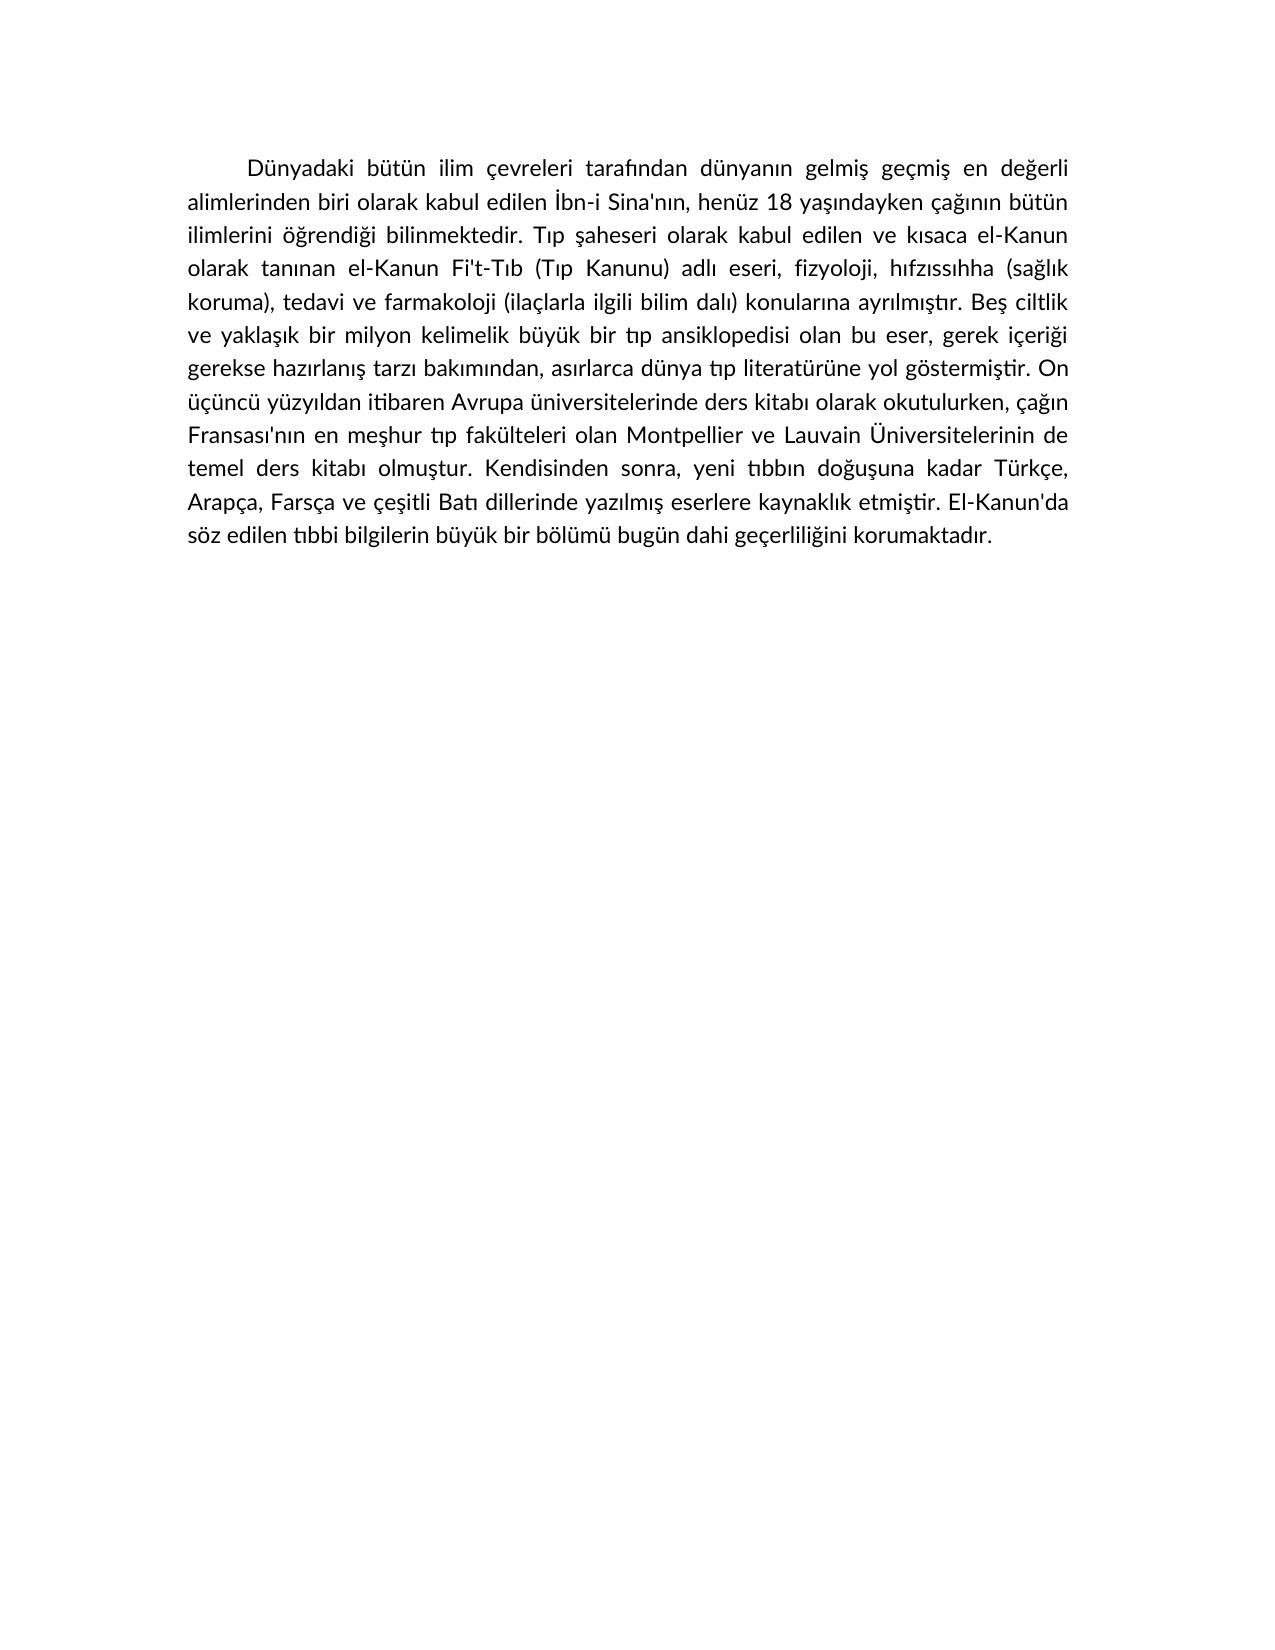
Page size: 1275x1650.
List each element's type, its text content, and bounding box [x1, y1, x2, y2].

text Dünyadaki bütün ilim çevreleri tarafından dünyanın gelmiş geçmiş en değerli alimlerinden biri olarak kabul edilen İbn-i Sina'nın, henüz 18 yaşındayken çağının bütün ilimlerini öğrendiği bilinmektedir. Tıp şaheseri olarak kabul edilen ve kısaca el-Kanun olarak tanınan el-Kanun Fi't-Tıb (Tıp Kanunu) adlı eseri, fizyoloji, hıfzıssıhha (sağlık koruma), tedavi ve farmakoloji (ilaçlarla ilgili bilim dalı) konularına ayrılmıştır. Beş ciltlik ve yaklaşık bir milyon kelimelik büyük bir tıp ansiklopedisi olan bu eser, gerek içeriği gerekse hazırlanış tarzı bakımından, asırlarca dünya tıp literatürüne yol göstermiştir. On üçüncü yüzyıldan itibaren Avrupa üniversitelerinde ders kitabı olarak okutulurken, çağın Fransası'nın en meşhur tıp fakülteleri olan Montpellier ve Lauvain Üniversitelerinin de temel ders kitabı olmuştur. Kendisinden sonra, yeni tıbbın doğuşuna kadar Türkçe, Arapça, Farsça ve çeşitli Batı dillerinde yazılmış eserlere kaynaklık etmiştir. El-Kanun'da söz edilen tıbbi bilgilerin büyük bir bölümü bugün dahi geçerliliğini korumaktadır. [187, 150, 1070, 550]
